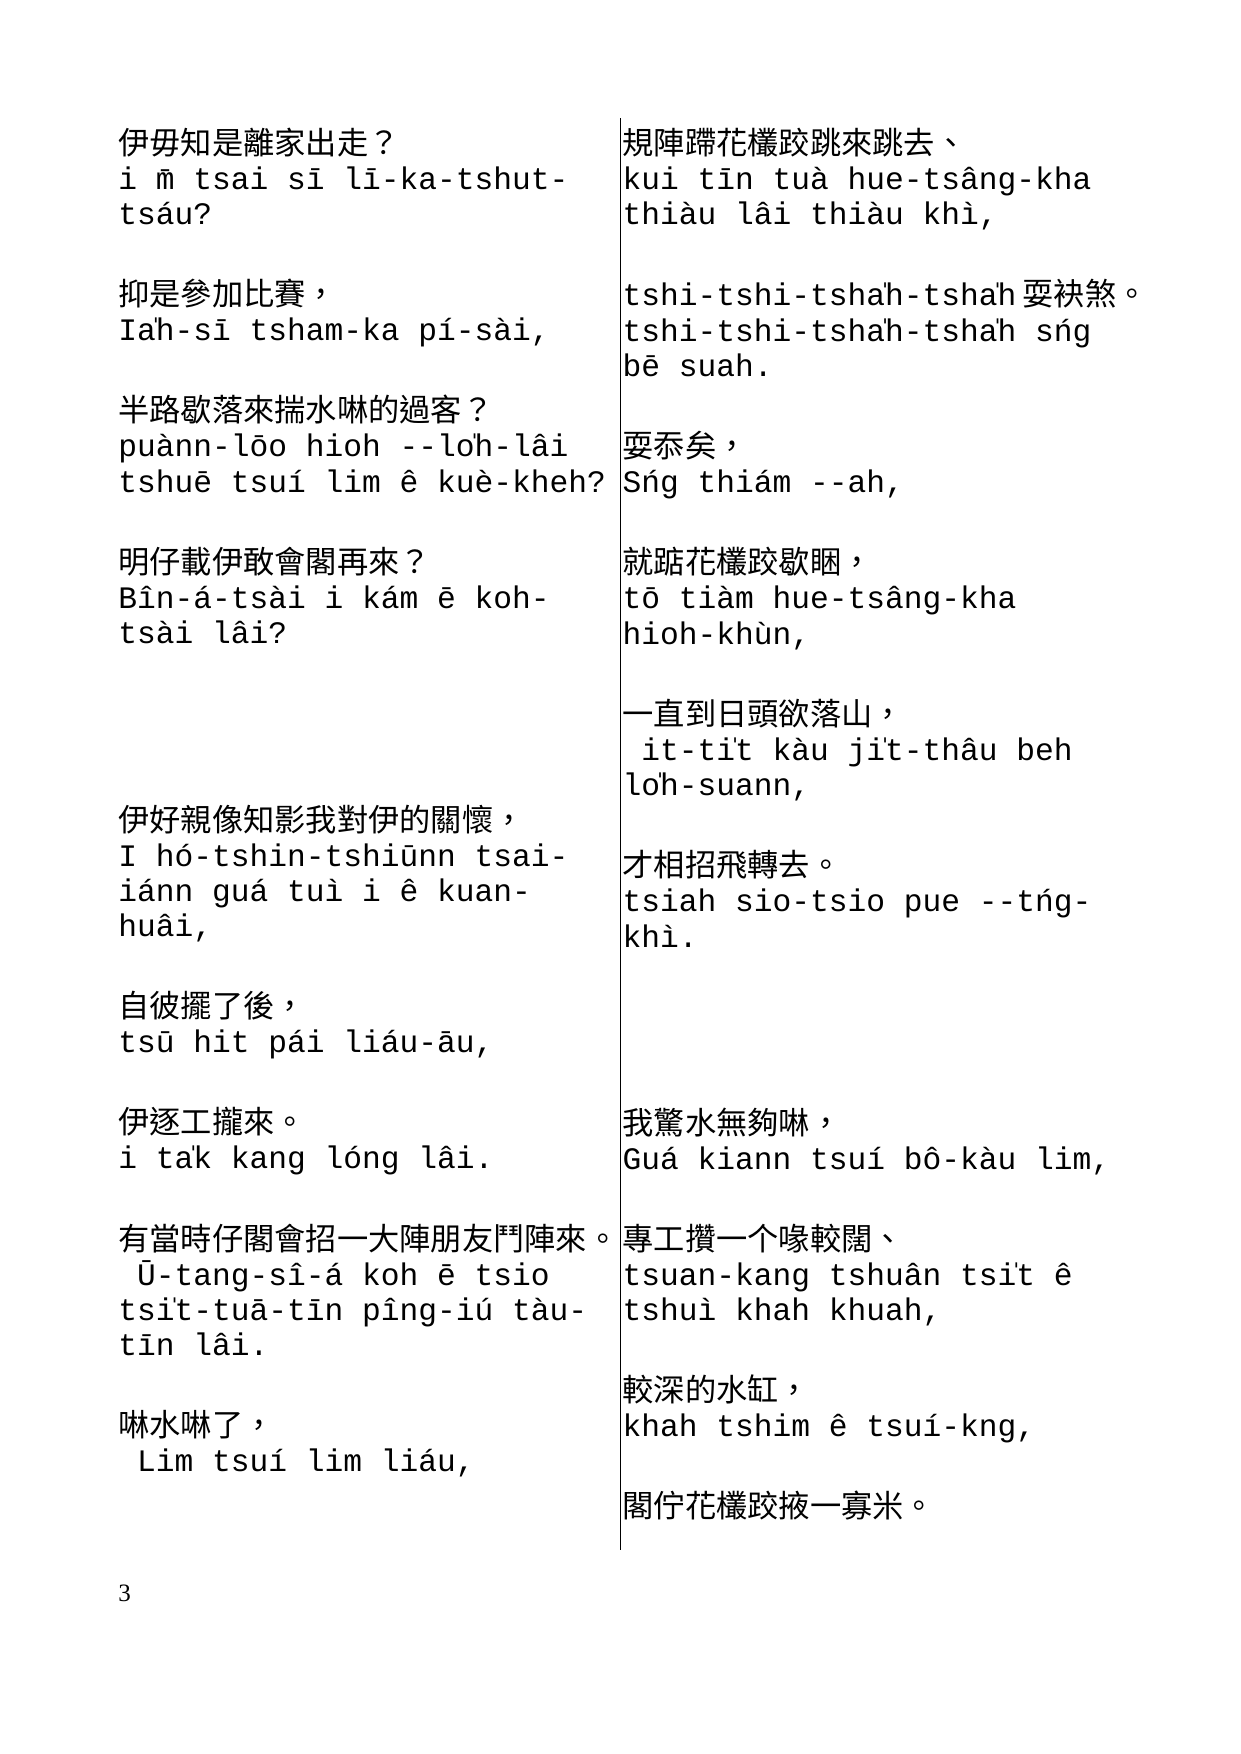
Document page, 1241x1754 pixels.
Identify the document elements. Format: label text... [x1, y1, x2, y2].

text it-ti̍t kàu ji̍t-thâu beh lo̍h-suann, [622, 734, 1122, 805]
text khah tshim ê tsuí-kng, [622, 1411, 1122, 1446]
text tsiah sio-tsio pue --tńg-khì. [622, 886, 1122, 956]
text 抑是參加比賽， [118, 269, 618, 315]
text i m̄ tsai sī lī-ka-tshut-tsáu? [118, 163, 618, 234]
text Guá kiann tsuí bô-kàu lim, [622, 1143, 1122, 1179]
text Ia̍h-sī tsham-ka pí-sài, [118, 315, 618, 350]
text Sńg thiám --ah, [622, 467, 1122, 502]
text 就踮花欉跤歇睏， [622, 537, 1122, 583]
text i ta̍k kang lóng lâi. [118, 1143, 618, 1178]
text 啉水啉了， [118, 1401, 618, 1446]
text tshi-tshi-tsha̍h-tsha̍h耍袂煞。 [622, 269, 1122, 315]
text 伊毋知是離家出走？ [118, 118, 618, 163]
text tsū hit pái liáu-āu, [118, 1027, 618, 1062]
text 耍忝矣， [622, 421, 1122, 467]
text tsuan-kang tshuân tsi̍t ê tshuì khah khuah, [622, 1259, 1122, 1330]
text 才相招飛轉去。 [622, 840, 1122, 886]
text 明仔載伊敢會閣再來？ [118, 537, 618, 582]
text 我驚水無夠啉， [622, 1098, 1122, 1143]
text Bîn-á-tsài i kám ē koh-tsài lâi? [118, 582, 618, 653]
text 規陣蹛花欉跤跳來跳去、 [622, 118, 1122, 163]
text 自彼擺了後， [118, 982, 618, 1027]
text 一直到日頭欲落山， [622, 689, 1122, 734]
text 伊好親像知影我對伊的關懷， [118, 795, 618, 840]
text 半路歇落來揣水啉的過客？ [118, 386, 618, 431]
text 專工攢一个喙較闊、 [622, 1214, 1122, 1259]
text 較深的水缸， [622, 1366, 1122, 1411]
text 伊逐工攏來。 [118, 1098, 618, 1143]
text puànn-lōo hioh --lo̍h-lâi tshuē tsuí lim ê kuè-kheh? [118, 431, 618, 502]
text 有當時仔閣會招一大陣朋友鬥陣來。 [118, 1214, 618, 1259]
text tō tiàm hue-tsâng-kha hioh-khùn, [622, 583, 1122, 653]
text tshi-tshi-tsha̍h-tsha̍h sńg bē suah. [622, 315, 1122, 386]
text 閣佇花欉跤掖一寡米。 [622, 1482, 1122, 1527]
text kui tīn tuà hue-tsâng-kha thiàu lâi thiàu khì, [622, 163, 1122, 234]
text Lim tsuí lim liáu, [118, 1446, 618, 1481]
text I hó-tshin-tshiūnn tsai-iánn guá tuì i ê kuan-huâi, [118, 840, 618, 946]
text Ū-tang-sî-á koh ē tsio tsi̍t-tuā-tīn pîng-iú tàu-tīn lâi. [118, 1259, 618, 1365]
